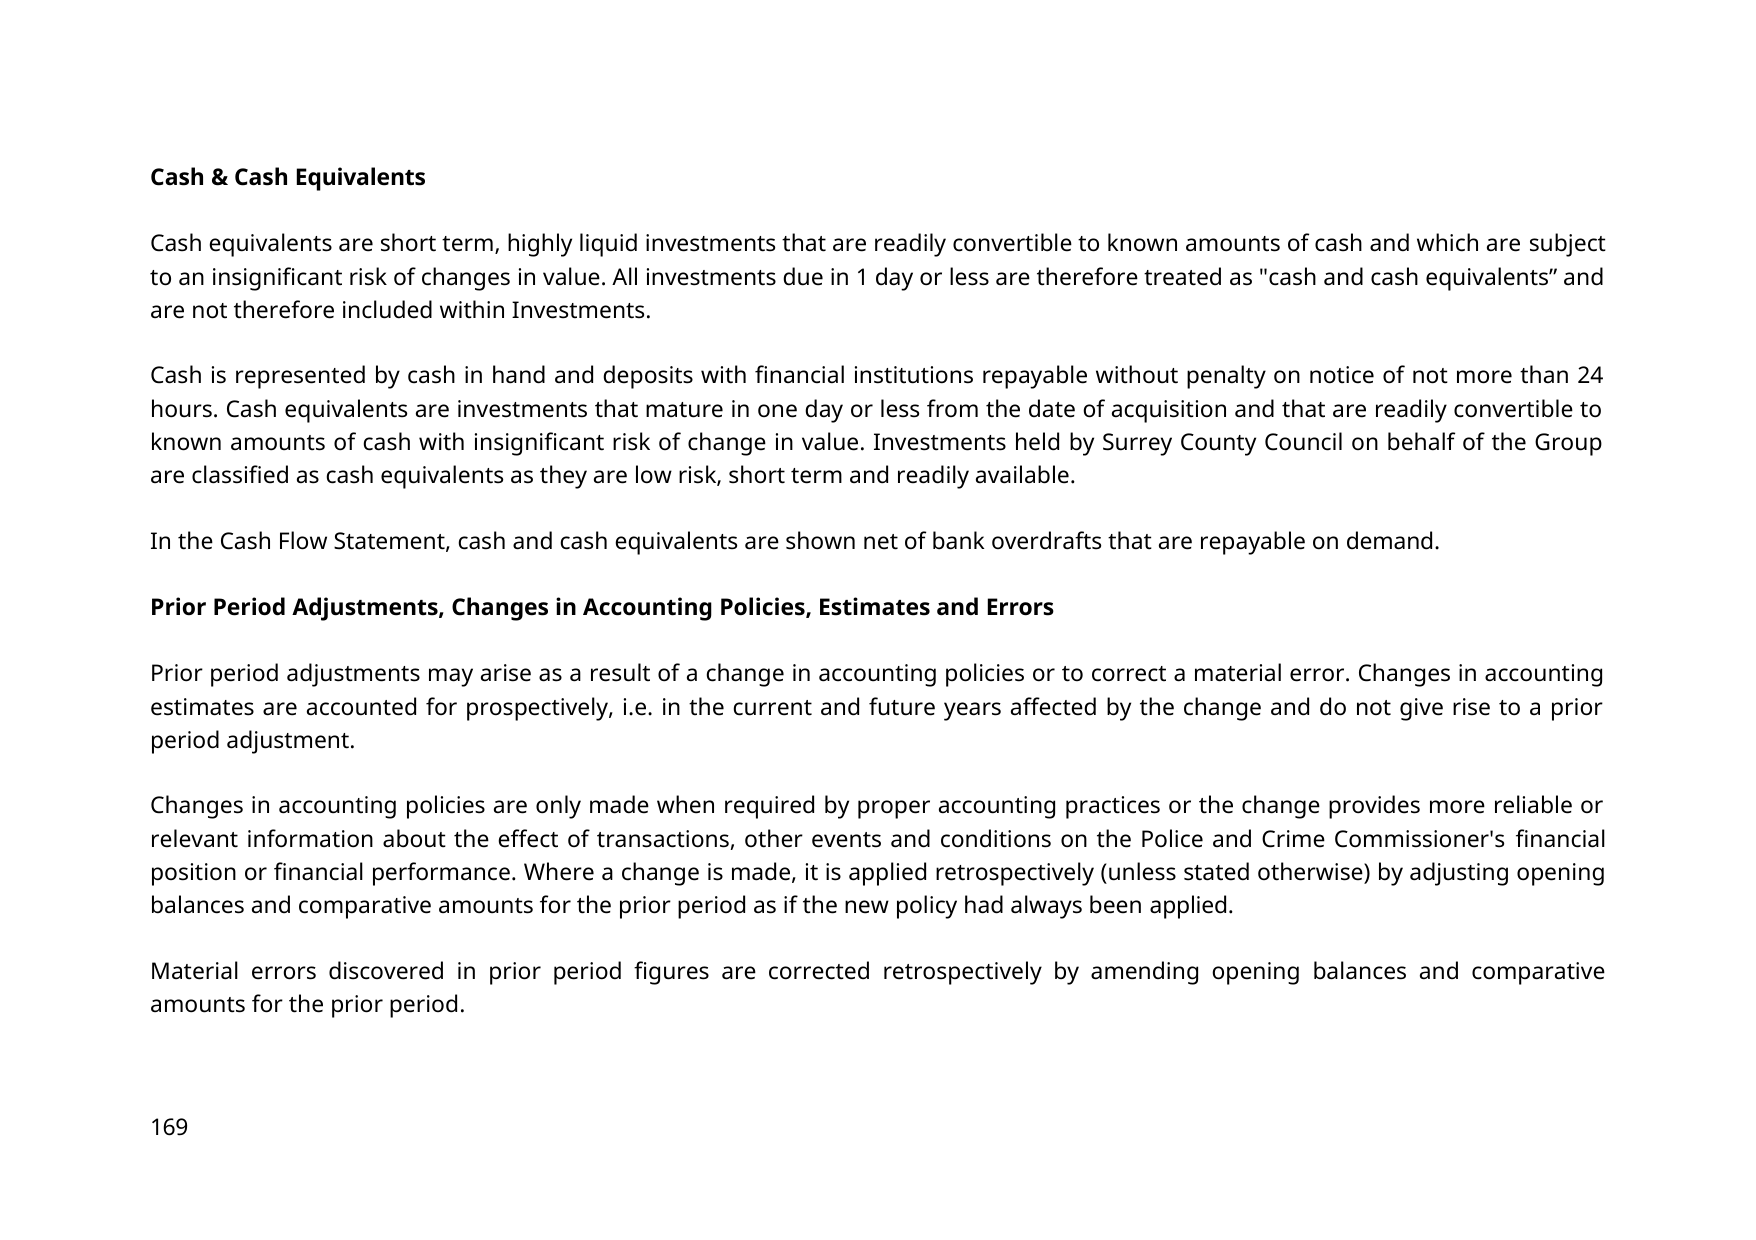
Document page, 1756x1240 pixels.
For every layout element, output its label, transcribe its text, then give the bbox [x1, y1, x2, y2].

text Prior period adjustments may arise as a result of a change in accounting policies or to correct a material error. Changes in accounting estimates are accounted for prospectively, i.e. in the current and future years affected by the change and do not give rise to a prior period adjustment. [150, 657, 1606, 755]
subtitle Cash & Cash Equivalents [150, 161, 1726, 192]
text Material errors discovered in prior period figures are corrected retrospectively by amending opening balances and comparative amounts for the prior period. [150, 954, 1606, 1019]
text Cash equivalents are short term, highly liquid investments that are readily convertible to known amounts of cash and which are subject to an insignificant risk of changes in value. All investments due in 1 day or less are therefore treated as "cash and cash equivalents” and are not therefore included within Investments. [150, 227, 1606, 325]
text In the Cash Flow Statement, cash and cash equivalents are shown net of bank overdrafts that are repayable on demand. [150, 525, 1726, 556]
text Cash is represented by cash in hand and deposits with financial institutions repayable without penalty on notice of not more than 24 hours. Cash equivalents are investments that mature in one day or less from the date of acquisition and that are readily convertible to known amounts of cash with insignificant risk of change in value. Investments held by Surrey County Council on behalf of the Group are classified as cash equivalents as they are low risk, short term and readily available. [150, 359, 1606, 490]
text Changes in accounting policies are only made when required by proper accounting practices or the change provides more reliable or relevant information about the effect of transactions, other events and conditions on the Police and Crime Commissioner's financial position or financial performance. Where a change is made, it is applied retrospectively (unless stated otherwise) by adjusting opening balances and comparative amounts for the prior period as if the new policy had always been applied. [150, 789, 1606, 920]
subtitle Prior Period Adjustments, Changes in Accounting Policies, Estimates and Errors [150, 591, 1726, 622]
